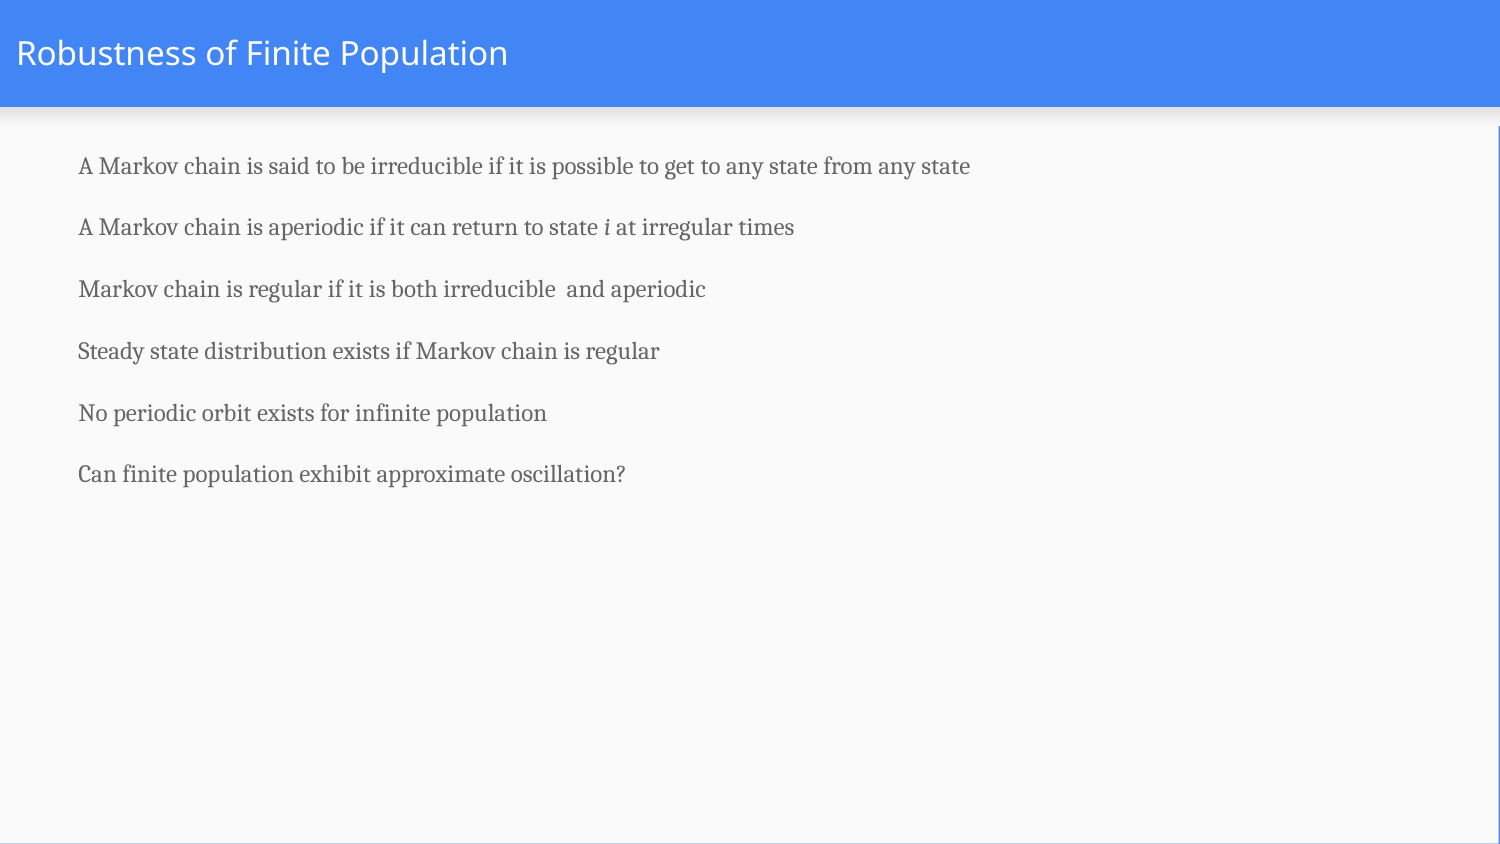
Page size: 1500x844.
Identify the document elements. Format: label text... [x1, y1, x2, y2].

text_box A Markov chain is said to be irreducible if it is possible to get to any state from any state A Markov chain is aperiodic if it can return to state i at irregular times Markov chain is regular if it is both irreducible and aperiodic Steady state distribution exists if Markov chain is regular No periodic orbit exists for infinite population Can finite population exhibit approximate oscillation? [28, 144, 1202, 500]
title Robustness of Finite Population [16, 2, 1464, 102]
